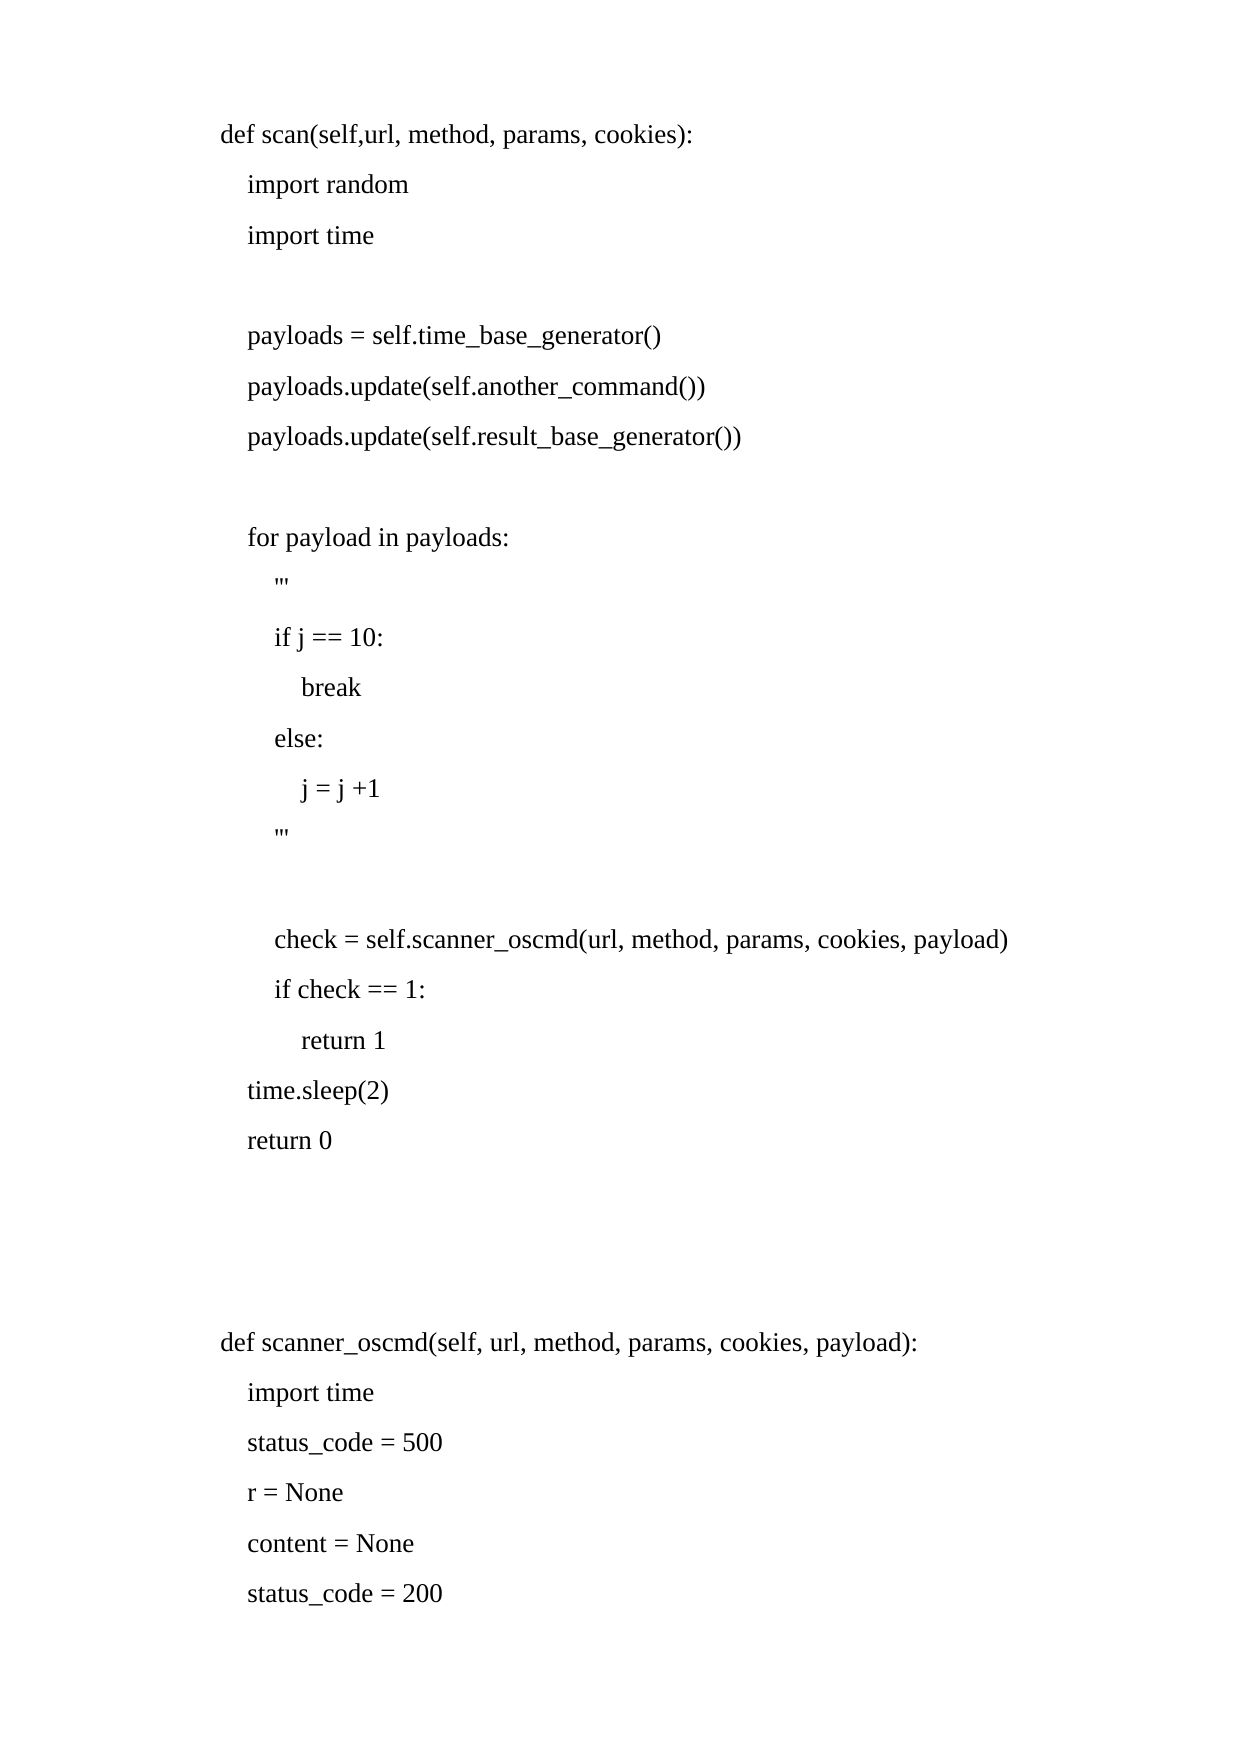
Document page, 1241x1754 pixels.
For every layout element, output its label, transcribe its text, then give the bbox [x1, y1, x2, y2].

text j = j +1 [193, 772, 1122, 803]
text import random [193, 168, 1122, 199]
text content = None [193, 1527, 1122, 1558]
text r = None [193, 1477, 1122, 1508]
text status_code = 200 [193, 1577, 1122, 1608]
text else: [193, 722, 1122, 753]
text def scan(self,url, method, params, cookies): [193, 118, 1122, 149]
text status_code = 500 [193, 1426, 1122, 1457]
text if j == 10: [193, 621, 1122, 652]
text payloads.update(self.result_base_generator()) [193, 420, 1122, 451]
text return 1 [193, 1024, 1122, 1055]
text ''' [193, 571, 1122, 602]
text ''' [193, 822, 1122, 854]
text payloads = self.time_base_generator() [193, 319, 1122, 351]
text check = self.scanner_oscmd(url, method, params, cookies, payload) [193, 923, 1122, 954]
text break [193, 672, 1122, 703]
text for payload in payloads: [193, 521, 1122, 552]
text import time [193, 219, 1122, 250]
text time.sleep(2) [193, 1074, 1122, 1105]
text if check == 1: [193, 973, 1122, 1004]
text import time [193, 1376, 1122, 1407]
text def scanner_oscmd(self, url, method, params, cookies, payload): [193, 1326, 1122, 1357]
text payloads.update(self.another_command()) [193, 370, 1122, 401]
text return 0 [193, 1124, 1122, 1156]
